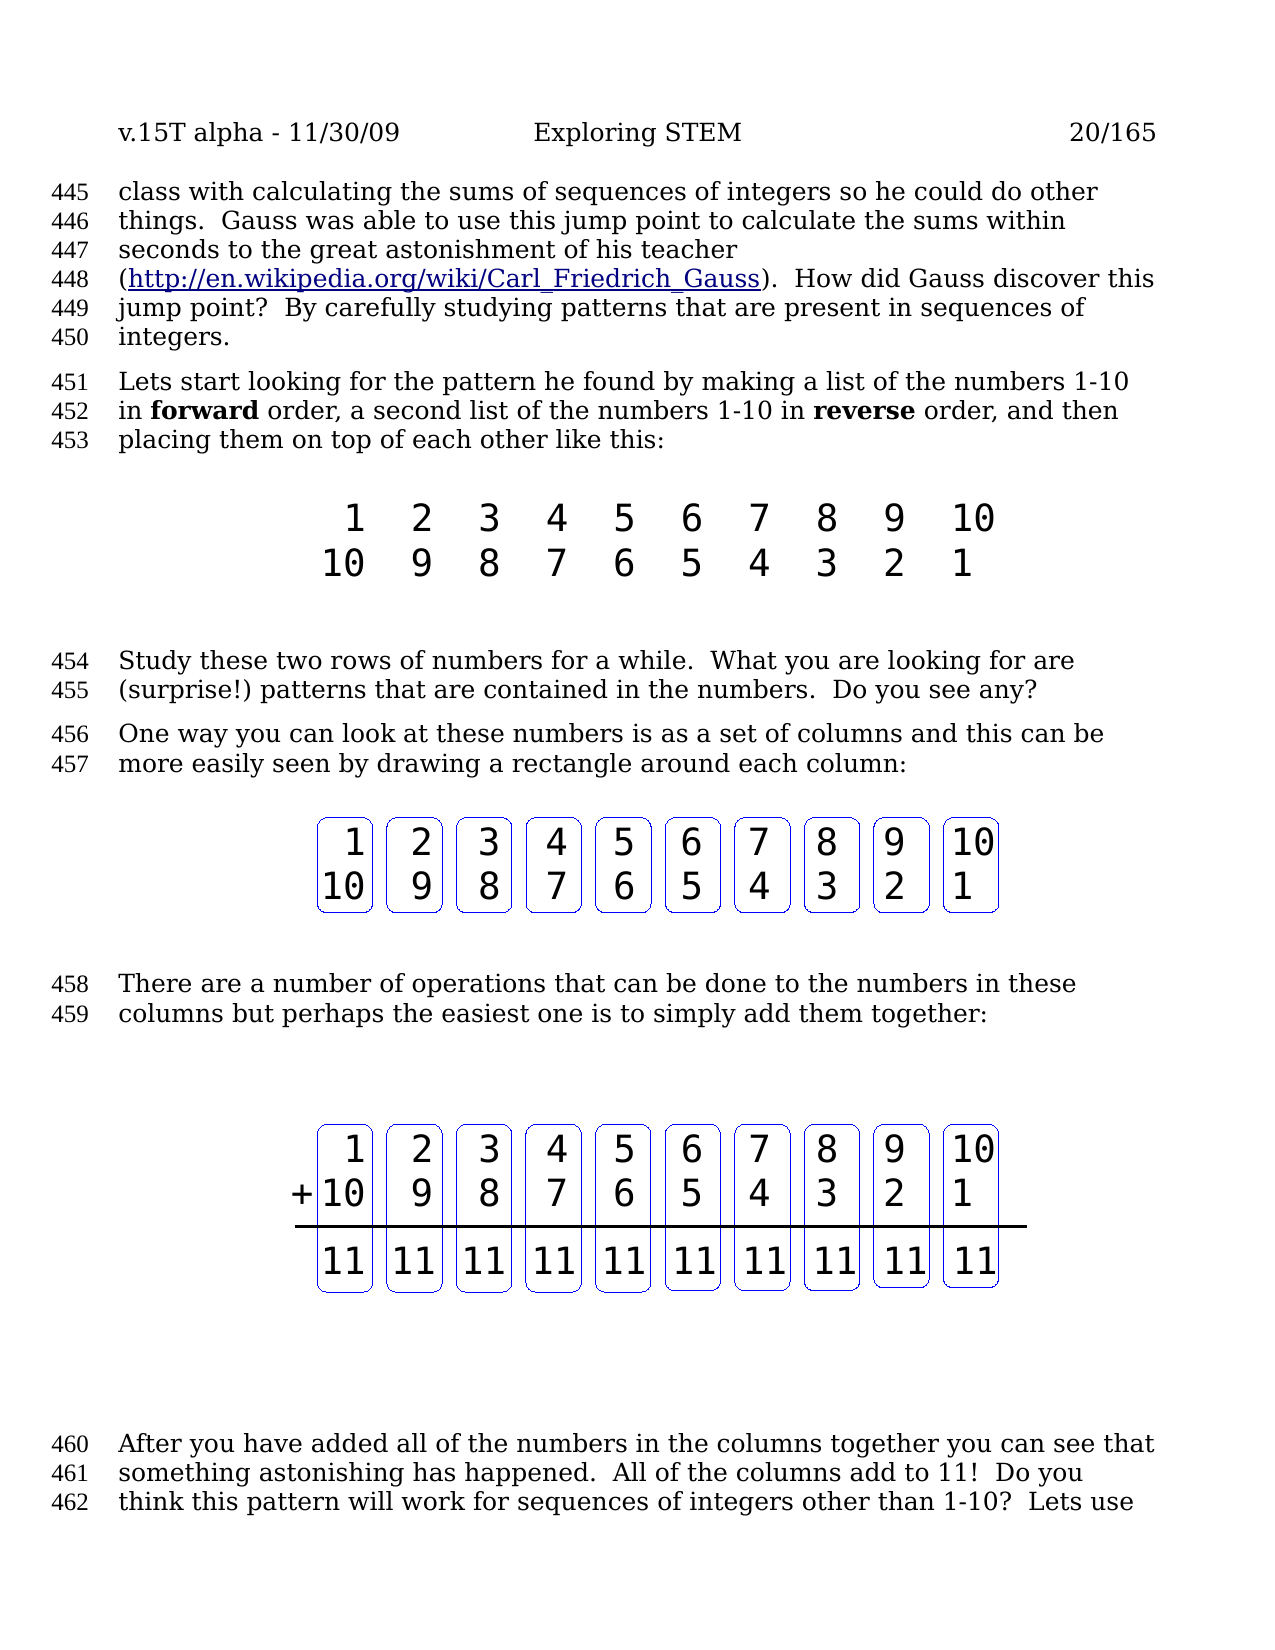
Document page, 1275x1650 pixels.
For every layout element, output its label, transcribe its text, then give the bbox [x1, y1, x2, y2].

text There are a number of operations that can be done to the numbers in these columns but perhaps the easiest one is to simply add them together: [118, 969, 1157, 1028]
text class with calculating the sums of sequences of integers so he could do other things. Gauss was able to use this jump point to calculate the sums within seconds to the great astonishment of his teacher (http://en.wikipedia.org/wiki/Carl_Friedrich_Gauss). How did Gauss discover this jump point? By carefully studying patterns that are present in sequences of integers. [118, 177, 1157, 352]
text One way you can look at these numbers is as a set of columns and this can be more easily seen by drawing a rectangle around each column: [118, 719, 1157, 778]
text After you have added all of the numbers in the columns together you can see that something astonishing has happened. All of the columns add to 11! Do you think this pattern will work for sequences of integers other than 1-10? Lets use [118, 1429, 1157, 1516]
text Lets start looking for the pattern he found by making a list of the numbers 1-10 in forward order, a second list of the numbers 1-10 in reverse order, and then placing them on top of each other like this: [118, 367, 1157, 454]
text Study these two rows of numbers for a while. What you are looking for are (surprise!) patterns that are contained in the numbers. Do you see any? [118, 646, 1157, 704]
